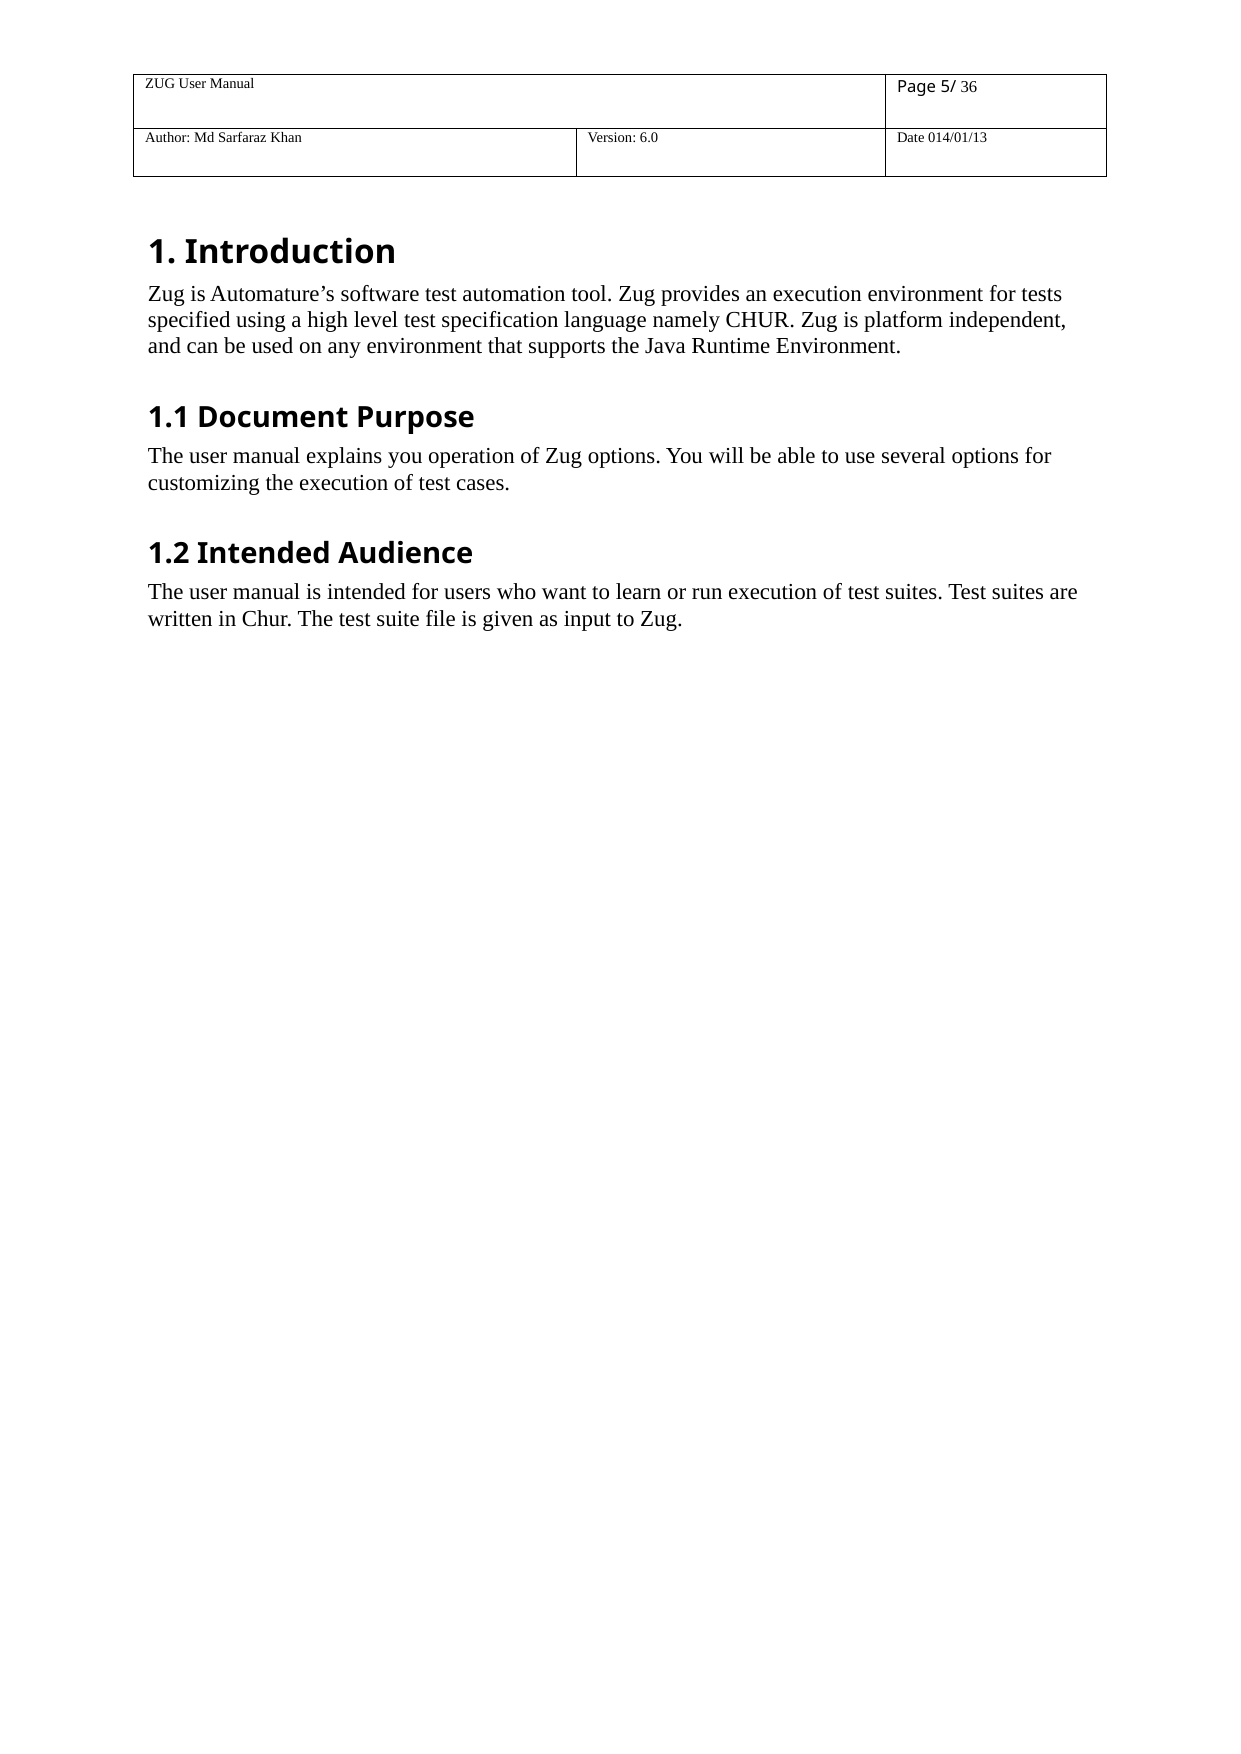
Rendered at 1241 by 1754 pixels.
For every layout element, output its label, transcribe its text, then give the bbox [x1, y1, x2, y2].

text The user manual is intended for users who want to learn or run execution of test suites. Test suites are written in Chur. The test suite file is given as input to Zug. [148, 578, 1092, 631]
subtitle 1.2 Intended Audience [148, 532, 1092, 572]
subtitle . Introduction [148, 228, 1092, 273]
subtitle 1.1 Document Purpose [148, 396, 1092, 436]
text Zug is Automature’s software test automation tool. Zug provides an execution environment for tests specified using a high level test specification language namely CHUR. Zug is platform independent, and can be used on any environment that supports the Java Runtime Environment. [148, 280, 1092, 359]
text The user manual explains you operation of Zug options. You will be able to use several options for customizing the execution of test cases. [148, 442, 1092, 495]
